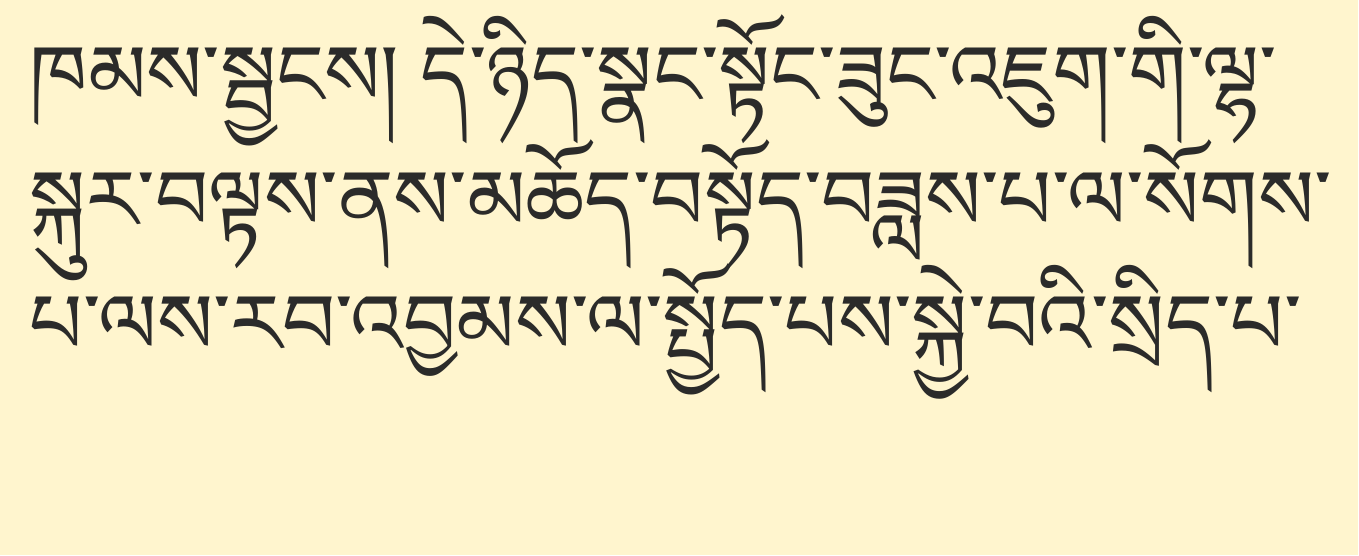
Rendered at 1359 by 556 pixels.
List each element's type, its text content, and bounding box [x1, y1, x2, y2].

text ཁམས་སྦྱངས། དེ་ཉིད་སྣང་སྟོང་ཟུང་འཇུག་གི་ལྷ་སྐུར་བལྟས་ནས་མཆོད་བསྟོད་བཟླས་པ་ལ་སོགས་པ་ལས་རབ་འབྱམས་ལ་སྤྱོད་པས་སྐྱེ་བའི་སྲིད་པ་ [29, 29, 1346, 388]
